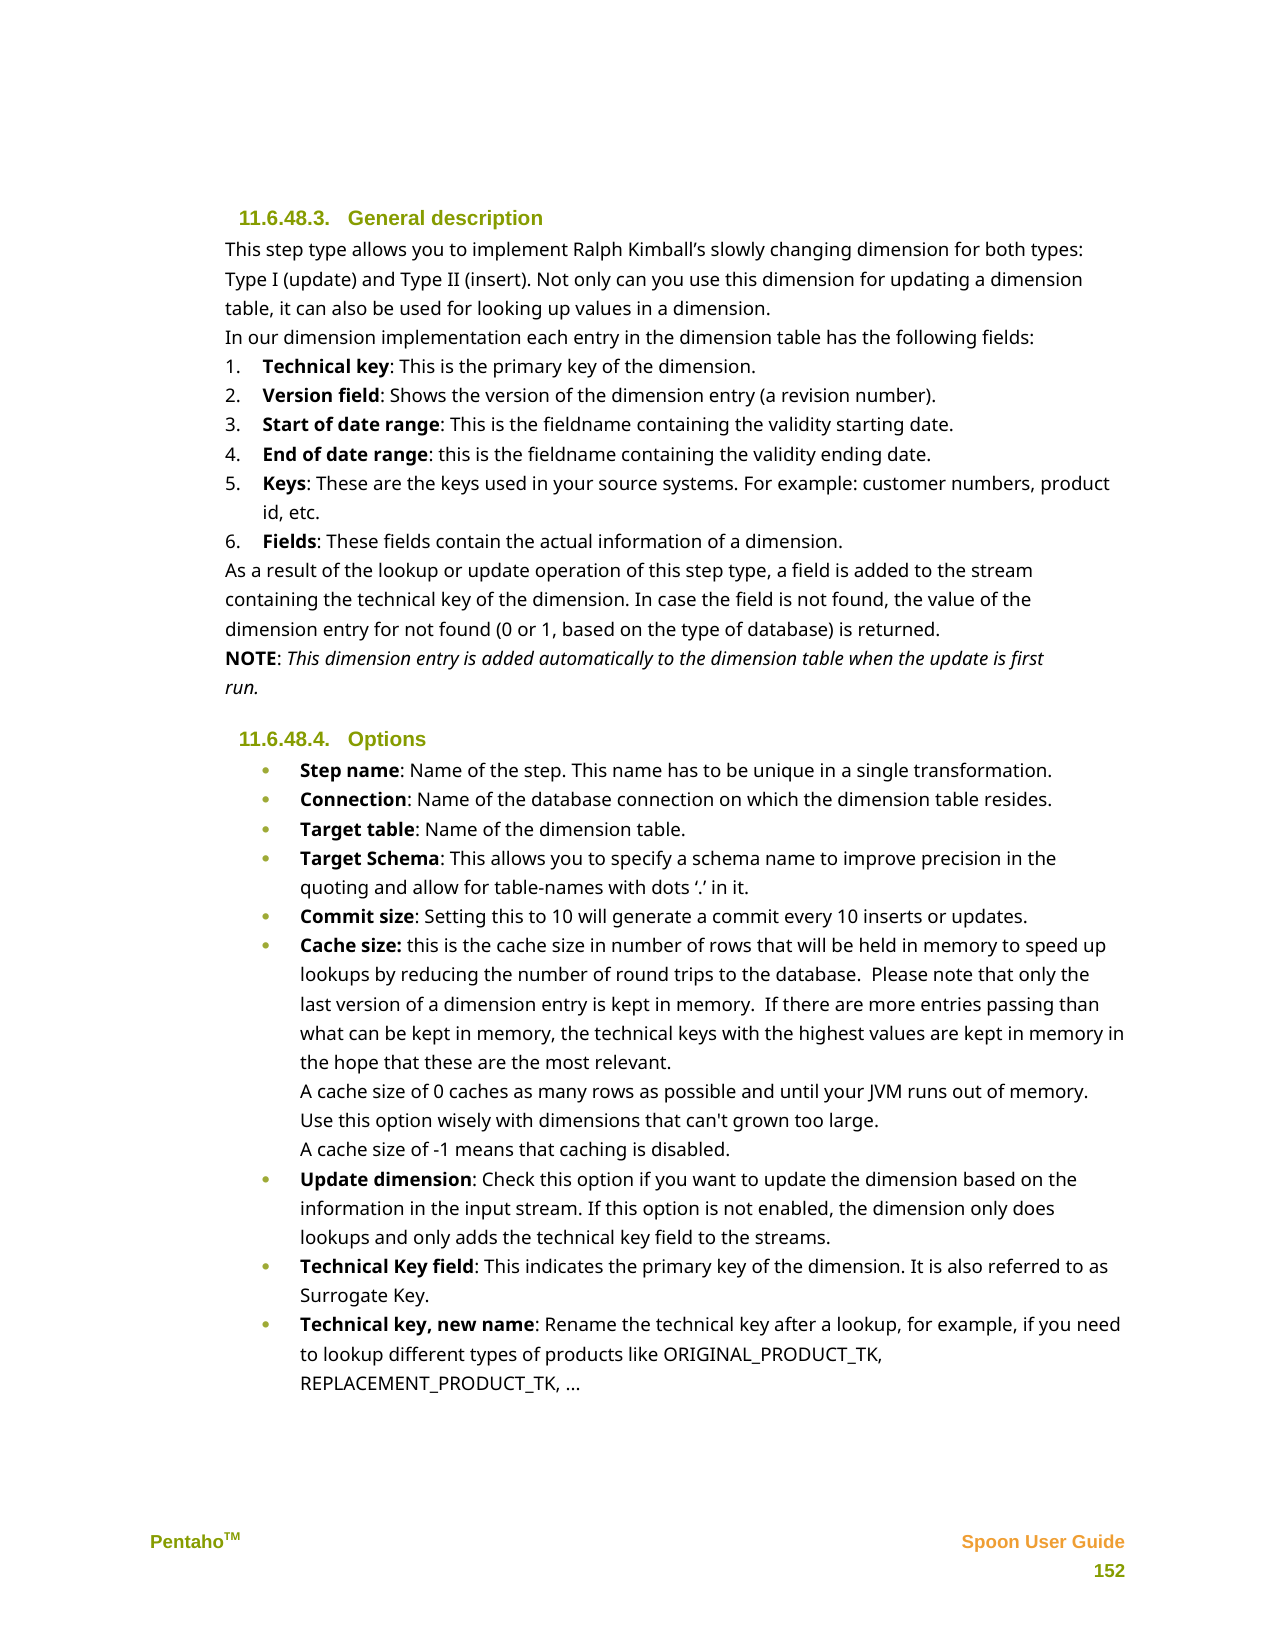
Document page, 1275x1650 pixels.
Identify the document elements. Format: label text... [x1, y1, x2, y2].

list Technical Key field: This indicates the primary key of the dimension. It is also referred to as Surrogate Key. [262, 1250, 1125, 1308]
subtitle General description [239, 198, 1125, 233]
text This step type allows you to implement Ralph Kimball’s slowly changing dimension for both types: [225, 233, 1125, 263]
list Fields: These fields contain the actual information of a dimension. [225, 525, 1125, 554]
list Connection: Name of the database connection on which the dimension table resides. [262, 783, 1125, 813]
list Technical key, new name: Rename the technical key after a lookup, for example, if you need to lookup different types of products like ORIGINAL_PRODUCT_TK, REPLACEMENT_PRODUCT_TK, ... [262, 1308, 1125, 1396]
list Version field: Shows the version of the dimension entry (a revision number). [225, 379, 1125, 408]
list Target Schema: This allows you to specify a schema name to improve precision in the quoting and allow for table-names with dots ‘.’ in it. [262, 842, 1125, 900]
text As a result of the lookup or update operation of this step type, a field is added to the stream containing the technical key of the dimension. In case the field is not found, the value of the dimension entry for not found (0 or 1, based on the type of database) is returned. [225, 554, 1125, 642]
list End of date range: this is the fieldname containing the validity ending date. [225, 438, 1125, 467]
subtitle Options [239, 719, 1125, 754]
list Commit size: Setting this to 10 will generate a commit every 10 inserts or updates. [262, 900, 1125, 929]
list A cache size of -1 means that caching is disabled. [262, 1133, 1125, 1163]
list Start of date range: This is the fieldname containing the validity starting date. [225, 408, 1125, 438]
text In our dimension implementation each entry in the dimension table has the following fields: [225, 321, 1125, 350]
list Technical key: This is the primary key of the dimension. [225, 350, 1125, 379]
text run. [225, 671, 1125, 700]
list A cache size of 0 caches as many rows as possible and until your JVM runs out of memory. Use this option wisely with dimensions that can't grown too large. [262, 1075, 1125, 1133]
list Keys: These are the keys used in your source systems. For example: customer numbers, product id, etc. [225, 467, 1125, 525]
list Cache size: this is the cache size in number of rows that will be held in memory to speed up lookups by reducing the number of round trips to the database. Please note that only the last version of a dimension entry is kept in memory. If there are more entries passing than what can be kept in memory, the technical keys with the highest values are kept in memory in the hope that these are the most relevant. [262, 929, 1125, 1075]
list Update dimension: Check this option if you want to update the dimension based on the information in the input stream. If this option is not enabled, the dimension only does lookups and only adds the technical key field to the streams. [262, 1163, 1125, 1250]
text Type I (update) and Type II (insert). Not only can you use this dimension for updating a dimension table, it can also be used for looking up values in a dimension. [225, 263, 1125, 321]
text NOTE: This dimension entry is added automatically to the dimension table when the update is first [225, 642, 1125, 671]
list Target table: Name of the dimension table. [262, 813, 1125, 842]
list Step name: Name of the step. This name has to be unique in a single transformation. [262, 754, 1125, 783]
